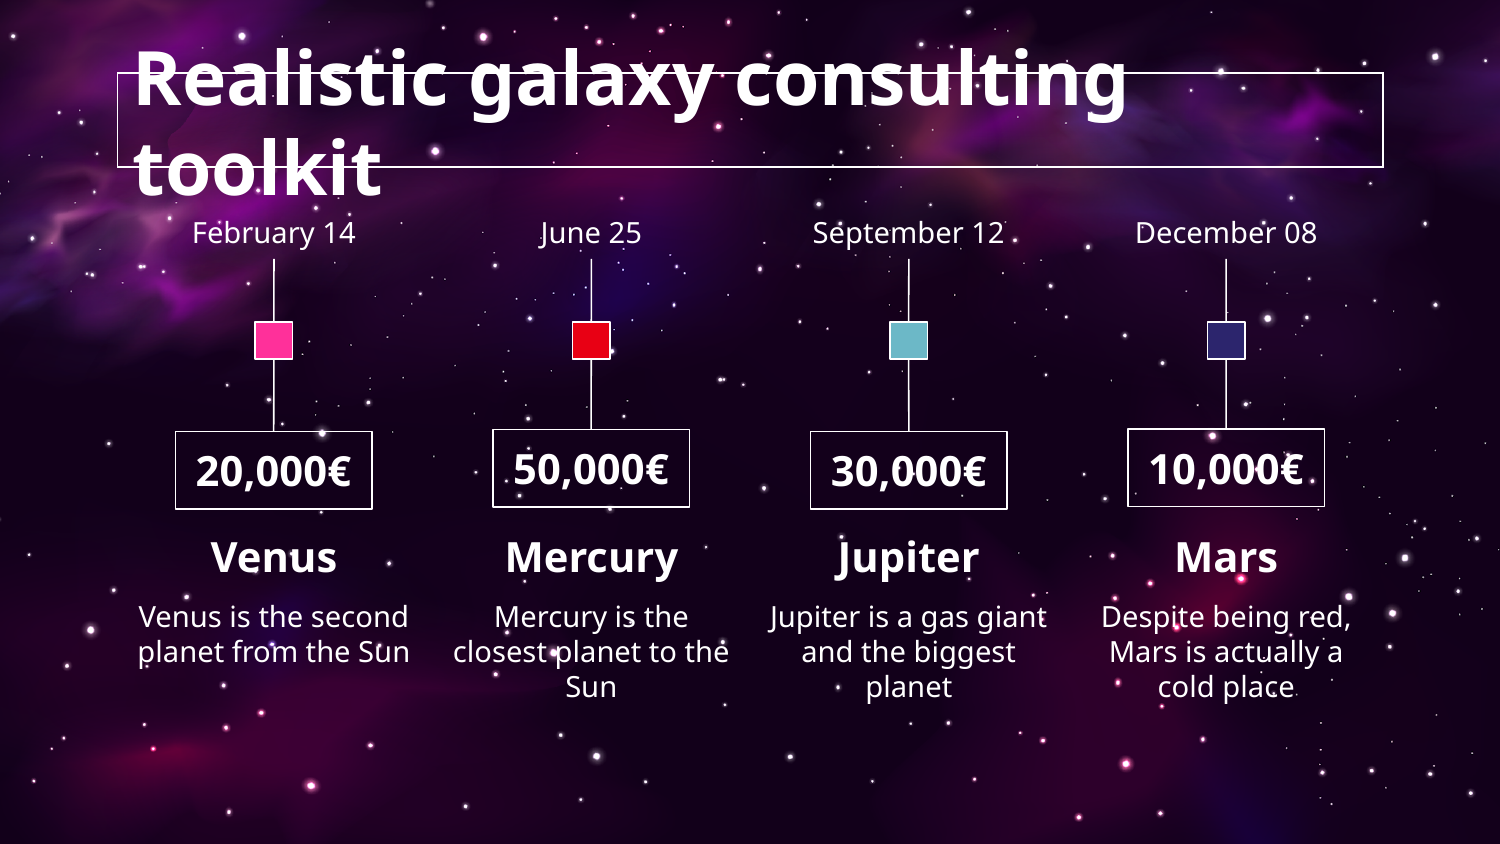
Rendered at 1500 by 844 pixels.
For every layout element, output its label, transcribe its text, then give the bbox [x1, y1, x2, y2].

text_box Venus [117, 536, 431, 583]
text_box Mars [1069, 536, 1384, 583]
text_box Jupiter is a gas giant and the biggest planet [751, 583, 1066, 717]
picture [0, 0, 1500, 844]
text_box [890, 321, 928, 360]
text_box 20,000€ [175, 431, 372, 509]
text_box Jupiter [751, 536, 1066, 583]
text_box Mercury is the closest planet to the Sun [434, 583, 749, 717]
text_box December 08 [1069, 199, 1384, 259]
title Realistic galaxy consulting toolkit [117, 72, 1383, 167]
text_box [572, 321, 610, 360]
text_box February 14 [117, 199, 431, 259]
text_box [1207, 321, 1245, 360]
text_box Despite being red, Mars is actually a cold place [1069, 583, 1384, 717]
text_box 50,000€ [492, 429, 690, 507]
text_box 10,000€ [1127, 429, 1325, 507]
text_box 30,000€ [810, 431, 1008, 509]
text_box [255, 321, 293, 360]
text_box Mercury [434, 536, 749, 583]
text_box Venus is the second planet from the Sun [117, 583, 431, 717]
text_box June 25 [434, 199, 749, 259]
text_box September 12 [751, 199, 1066, 259]
